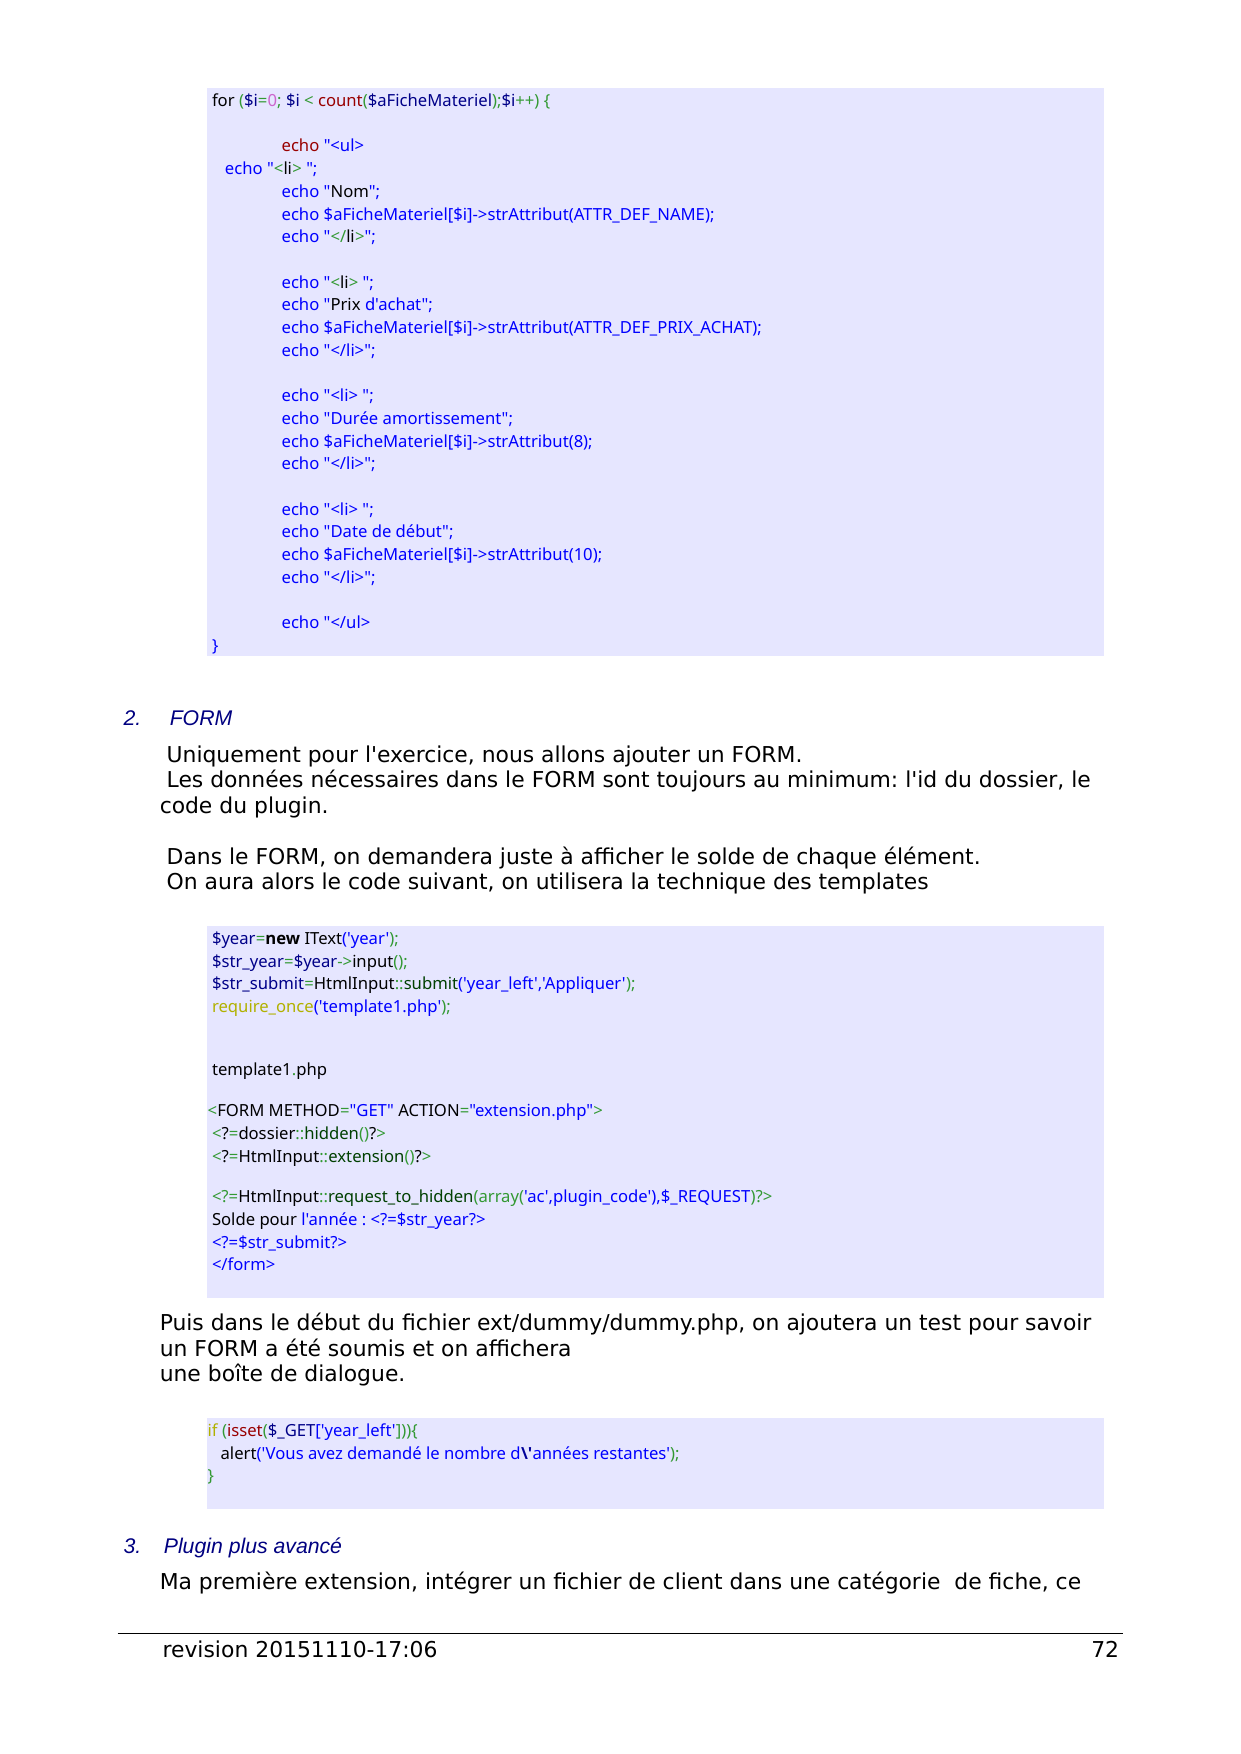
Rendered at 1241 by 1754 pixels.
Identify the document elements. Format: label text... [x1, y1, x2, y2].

text $year=new IText('year'); $str_year=$year->input(); $str_submit=HtmlInput::submit('year_left','Appliquer'); require_once('template1.php'); [207, 926, 1104, 1017]
text Ma première extension, intégrer un fichier de client dans une catégorie de fiche, ce [159, 1569, 1123, 1595]
subtitle Plugin plus avancé [117, 1533, 1123, 1558]
text template1.php [207, 1035, 1104, 1081]
text Uniquement pour l'exercice, nous allons ajouter un FORM. Les données nécessaires dans le FORM sont toujours au minimum: l'id du dossier, le code du plugin. Dans le FORM, on demandera juste à afficher le solde de chaque élément. On aura alors le code suivant, on utilisera la technique des templates [159, 742, 1123, 920]
text <?=HtmlInput::request_to_hidden(array('ac',plugin_code'),$_REQUEST)?> Solde pour l'année : <?=$str_year?> <?=$str_submit?> </form> [207, 1185, 1104, 1298]
text <FORM METHOD="GET" ACTION="extension.php"> <?=dossier::hidden()?> <?=HtmlInput::extension()?> [207, 1099, 1104, 1167]
text if (isset($_GET['year_left'])){ alert('Vous avez demandé le nombre d\'années restantes'); } [207, 1418, 1104, 1509]
subtitle FORM [117, 706, 1123, 730]
text for ($i=0; $i < count($aFicheMateriel);$i++) { echo "<ul> echo "<li> "; echo "Nom"; echo $aFicheMateriel[$i]->strAttribut(ATTR_DEF_NAME); echo "</li>"; echo "<li> "; echo "Prix d'achat"; echo $aFicheMateriel[$i]->strAttribut(ATTR_DEF_PRIX_ACHAT); echo "</li>"; echo "<li> "; echo "Durée amortissement"; echo $aFicheMateriel[$i]->strAttribut(8); echo "</li>"; echo "<li> "; echo "Date de début"; echo $aFicheMateriel[$i]->strAttribut(10); echo "</li>"; echo "</ul> } [207, 88, 1104, 656]
text Puis dans le début du fichier ext/dummy/dummy.php, on ajoutera un test pour savoir un FORM a été soumis et on affichera une boîte de dialogue. [159, 1310, 1123, 1412]
